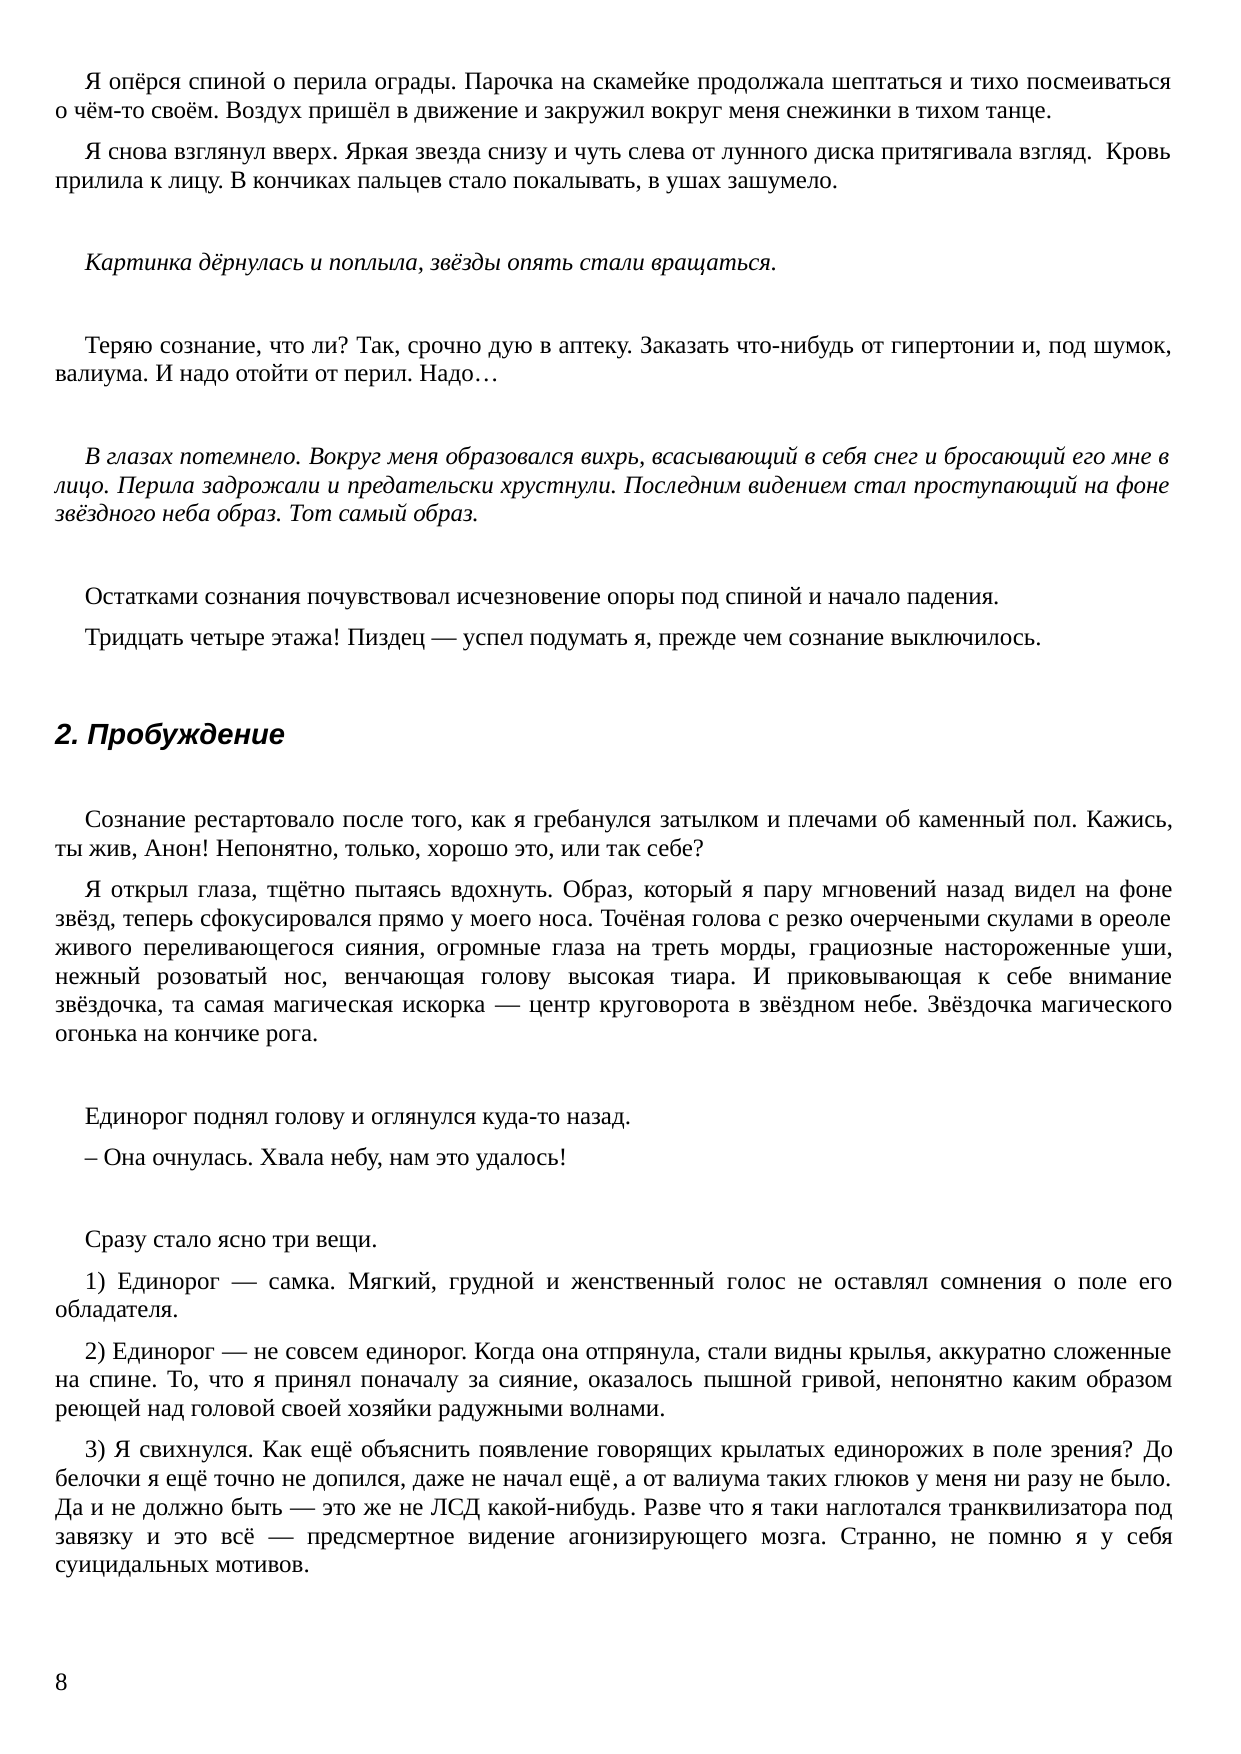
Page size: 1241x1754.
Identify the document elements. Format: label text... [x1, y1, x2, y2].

text Теряю сознание, что ли? Так, срочно дую в аптеку. Заказать что-нибудь от гипертонии и, под шумок, валиума. И надо отойти от перил. Надо… [55, 330, 1173, 387]
text Тридцать четыре этажа! Пиздец — успел подумать я, прежде чем сознание выключилось. [55, 622, 1173, 651]
text Я открыл глаза, тщётно пытаясь вдохнуть. Образ, который я пару мгновений назад видел на фоне звёзд, теперь сфокусировался прямо у моего носа. Точёная голова с резко очерчеными скулами в ореоле живого переливающегося сияния, огромные глаза на треть морды, грациозные настороженные уши, нежный розоватый нос, венчающая голову высокая тиара. И приковывающая к себе внимание звёздочка, та самая магическая искорка — центр круговорота в звёздном небе. Звёздочка магического огонька на кончике рога. [55, 874, 1173, 1047]
text Сознание рестартовало после того, как я гребанулся затылком и плечами об каменный пол. Кажись, ты жив, Анон! Непонятно, только, хорошо это, или так себе? [55, 804, 1173, 862]
subtitle 2. Пробуждение [55, 717, 1173, 751]
text 3) Я свихнулся. Как ещё объяснить появление говорящих крылатых единорожих в поле зрения? До белочки я ещё точно не допился, даже не начал ещё, а от валиума таких глюков у меня ни разу не было. Да и не должно быть — это же не ЛСД какой-нибудь. Разве что я таки наглотался транквилизатора под завязку и это всё — предсмертное видение агонизирующего мозга. Странно, не помню я у себя суицидальных мотивов. [55, 1434, 1173, 1578]
text Я опёрся спиной о перила ограды. Парочка на скамейке продолжала шептаться и тихо посмеиваться о чём-то своём. Воздух пришёл в движение и закружил вокруг меня снежинки в тихом танце. [55, 66, 1173, 123]
text Единорог поднял голову и оглянулся куда-то назад. [55, 1101, 1173, 1129]
text Картинка дёрнулась и поплыла, звёзды опять стали вращаться. [55, 247, 1173, 276]
text Остатками сознания почувствовал исчезновение опоры под спиной и начало падения. [55, 581, 1173, 610]
text Сразу стало ясно три вещи. [55, 1224, 1173, 1253]
text 2) Единорог — не совсем единорог. Когда она отпрянула, стали видны крылья, аккуратно сложенные на спине. То, что я принял поначалу за сияние, оказалось пышной гривой, непонятно каким образом реющей над головой своей хозяйки радужными волнами. [55, 1336, 1173, 1422]
text 1) Единорог — самка. Мягкий, грудной и женственный голос не оставлял сомнения о поле его обладателя. [55, 1266, 1173, 1323]
text – Она очнулась. Хвала небу, нам это удалось! [55, 1142, 1173, 1171]
text В глазах потемнело. Вокруг меня образовался вихрь, всасывающий в себя снег и бросающий его мне в лицо. Перила задрожали и предательски хрустнули. Последним видением стал проступающий на фоне звёздного неба образ. Тот самый образ. [55, 441, 1173, 527]
text Я снова взглянул вверх. Яркая звезда снизу и чуть слева от лунного диска притягивала взгляд. Кровь прилила к лицу. В кончиках пальцев стало покалывать, в ушах зашумело. [55, 136, 1173, 193]
